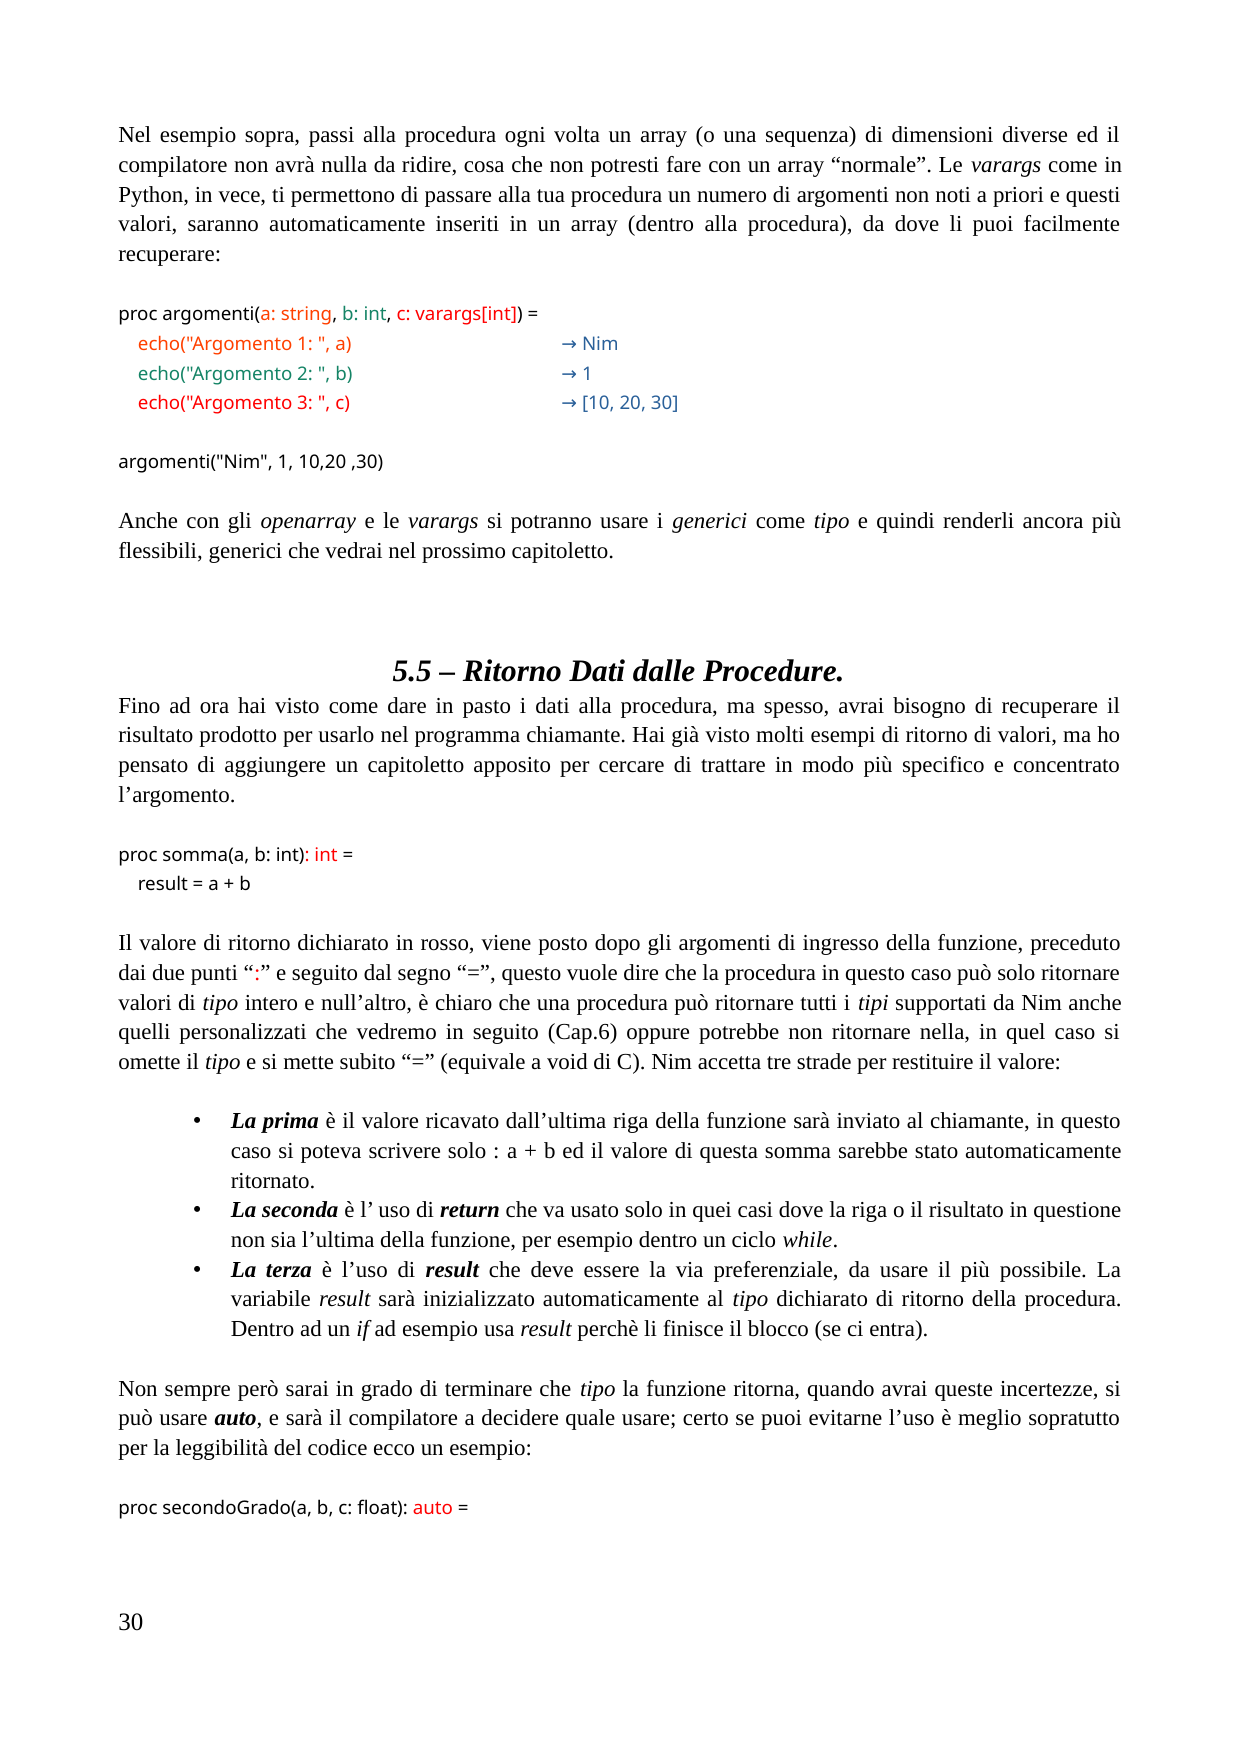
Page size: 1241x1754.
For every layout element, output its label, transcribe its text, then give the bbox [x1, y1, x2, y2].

text echo("Argomento 1: ", a) → Nim [118, 326, 1122, 356]
text Il valore di ritorno dichiarato in rosso, viene posto dopo gli argomenti di ingresso della funzione, preceduto dai due punti “:” e seguito dal segno “=”, questo vuole dire che la procedura in questo caso può solo ritornare valori di tipo intero e null’altro, è chiaro che una procedura può ritornare tutti i tipi supportati da Nim anche quelli personalizzati che vedremo in seguito (Cap.6) oppure potrebbe non ritornare nella, in quel caso si omette il tipo e si mette subito “=” (equivale a void di C). Nim accetta tre strade per restituire il valore: [118, 926, 1122, 1074]
list La seconda è l’ uso di return che va usato solo in quei casi dove la riga o il risultato in questione non sia l’ultima della funzione, per esempio dentro un ciclo while. [193, 1193, 1122, 1252]
list La prima è il valore ricavato dall’ultima riga della funzione sarà inviato al chiamante, in questo caso si poteva scrivere solo : a + b ed il valore di questa somma sarebbe stato automaticamente ritornato. [193, 1104, 1122, 1193]
text argomenti("Nim", 1, 10,20 ,30) [118, 445, 1122, 474]
list La terza è l’uso di result che deve essere la via preferenziale, da usare il più possibile. La variabile result sarà inizializzato automaticamente al tipo dichiarato di ritorno della procedura. Dentro ad un if ad esempio usa result perchè li finisce il blocco (se ci entra). [193, 1252, 1122, 1342]
text Anche con gli openarray e le varargs si potranno usare i generici come tipo e quindi renderli ancora più flessibili, generici che vedrai nel prossimo capitoletto. [118, 504, 1122, 563]
text proc secondoGrado(a, b, c: float): auto = [118, 1490, 1122, 1520]
text Non sempre però sarai in grado di terminare che tipo la funzione ritorna, quando avrai queste incertezze, si può usare auto, e sarà il compilatore a decidere quale usare; certo se puoi evitarne l’uso è meglio sopratutto per la leggibilità del codice ecco un esempio: [118, 1371, 1122, 1460]
text proc argomenti(a: string, b: int, c: varargs[int]) = [118, 296, 1122, 326]
text 5.5 – Ritorno Dati dalle Procedure. [118, 652, 1122, 688]
text Fino ad ora hai visto come dare in pasto i dati alla procedura, ma spesso, avrai bisogno di recuperare il risultato prodotto per usarlo nel programma chiamante. Hai già visto molti esempi di ritorno di valori, ma ho pensato di aggiungere un capitoletto apposito per cercare di trattare in modo più specifico e concentrato l’argomento. [118, 688, 1122, 807]
text result = a + b [118, 867, 1122, 896]
text echo("Argomento 3: ", c) → [10, 20, 30] [118, 385, 1122, 415]
text proc somma(a, b: int): int = [118, 837, 1122, 867]
text Nel esempio sopra, passi alla procedura ogni volta un array (o una sequenza) di dimensioni diverse ed il compilatore non avrà nulla da ridire, cosa che non potresti fare con un array “normale”. Le varargs come in Python, in vece, ti permettono di passare alla tua procedura un numero di argomenti non noti a priori e questi valori, saranno automaticamente inseriti in un array (dentro alla procedura), da dove li puoi facilmente recuperare: [118, 118, 1122, 267]
text echo("Argomento 2: ", b) → 1 [118, 356, 1122, 385]
